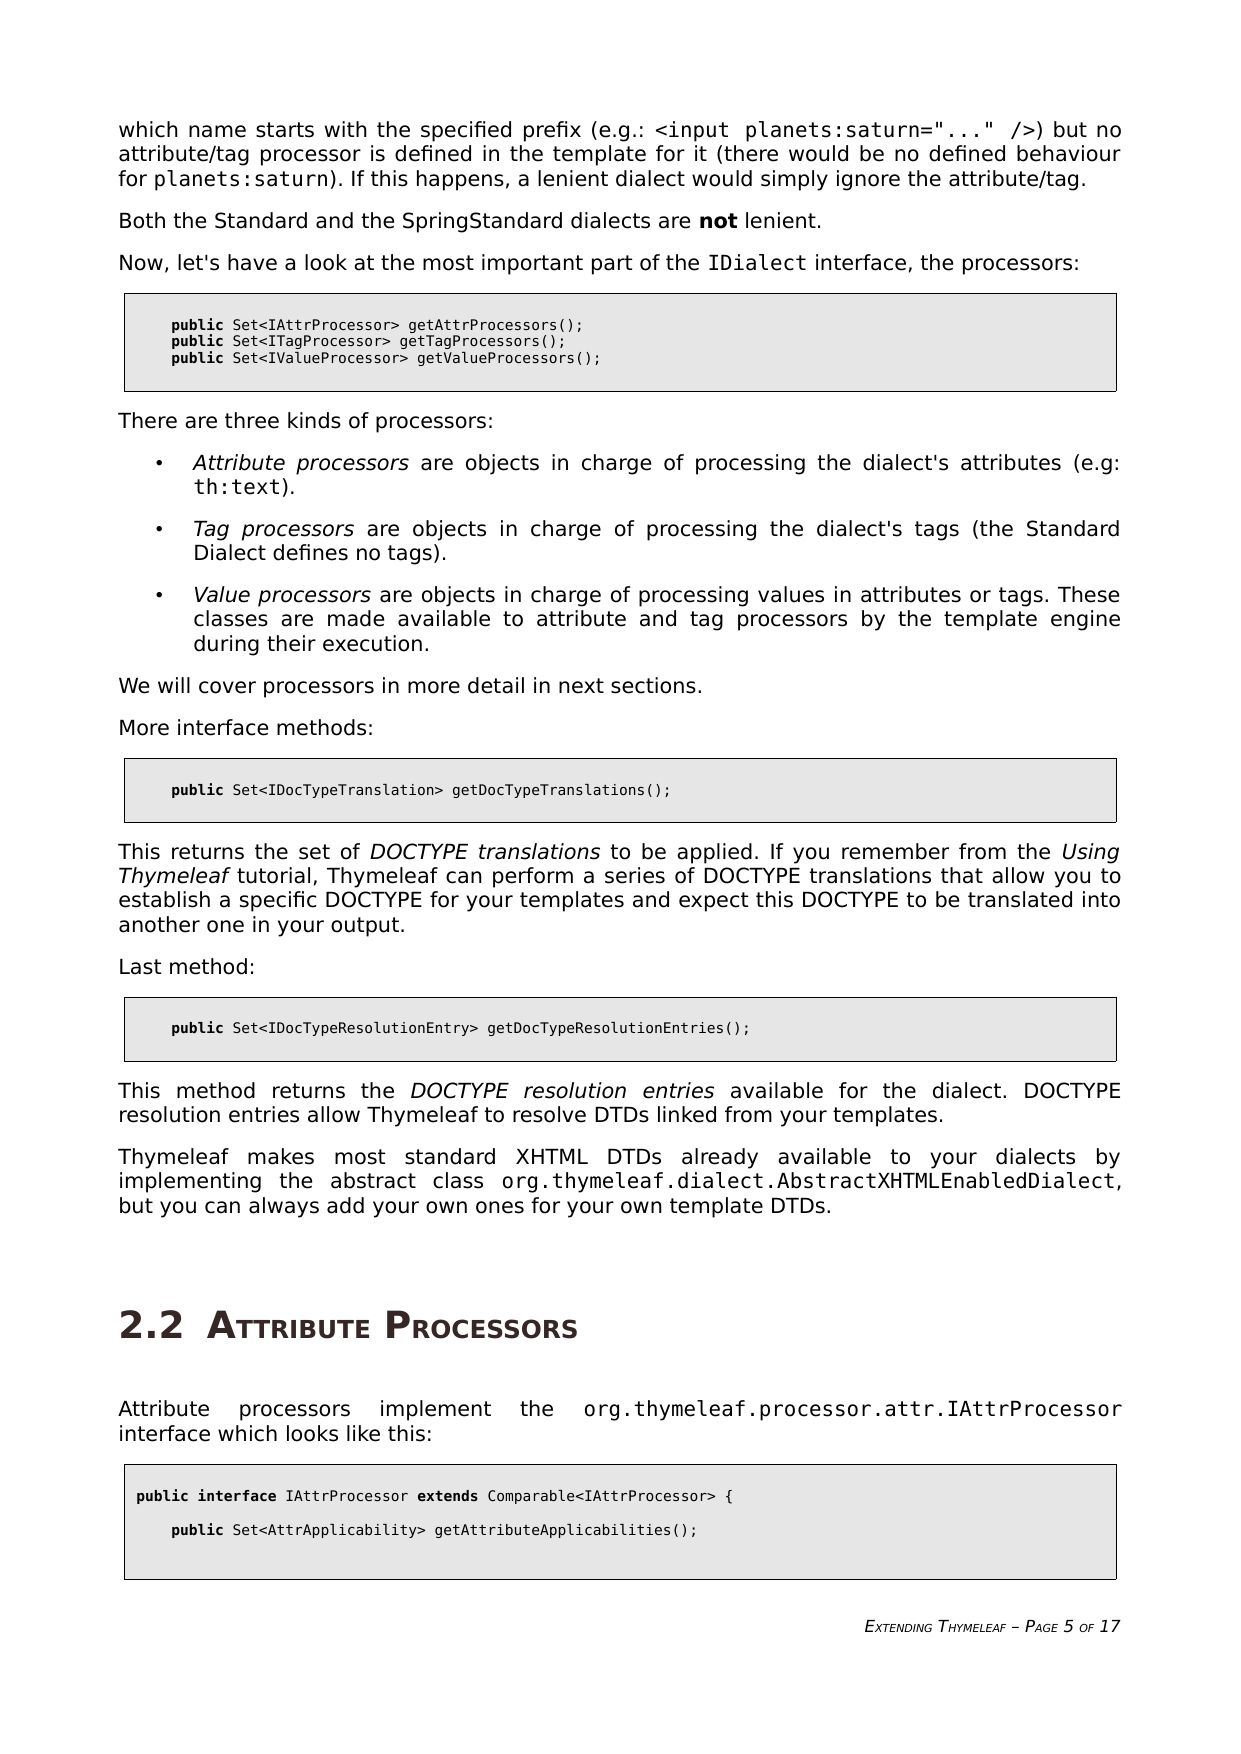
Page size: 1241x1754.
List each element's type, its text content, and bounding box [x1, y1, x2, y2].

text Attribute processors implement the org.thymeleaf.processor.attr.IAttrProcessor interface which looks like this: [118, 1397, 1122, 1446]
text Both the Standard and the SpringStandard dialects are not lenient. [118, 209, 1122, 233]
text We will cover processors in more detail in next sections. [118, 674, 1122, 698]
text which name starts with the specified prefix (e.g.: <input planets:saturn="..." />) but no attribute/tag processor is defined in the template for it (there would be no defined behaviour for planets:saturn). If this happens, a lenient dialect would simply ignore the attribute/tag. [118, 118, 1122, 191]
text public interface IAttrProcessor extends Comparable<IAttrProcessor> { public Set<AttrApplicability> getAttributeApplicabilities(); [125, 1465, 1116, 1579]
list Value processors are objects in charge of processing values in attributes or tags. These classes are made available to attribute and tag processors by the template engine during their execution. [156, 583, 1122, 656]
subtitle Attribute Processors [118, 1303, 1122, 1347]
list Attribute processors are objects in charge of processing the dialect's attributes (e.g: th:text). [156, 451, 1122, 499]
text Now, let's have a look at the most important part of the IDialect interface, the processors: [118, 251, 1122, 275]
text This method returns the DOCTYPE resolution entries available for the dialect. DOCTYPE resolution entries allow Thymeleaf to resolve DTDs linked from your templates. [118, 1079, 1122, 1127]
text public Set<IDocTypeResolutionEntry> getDocTypeResolutionEntries(); [125, 998, 1116, 1061]
text public Set<IAttrProcessor> getAttrProcessors(); public Set<ITagProcessor> getTagProcessors(); public Set<IValueProcessor> getValueProcessors(); [125, 294, 1116, 391]
list Tag processors are objects in charge of processing the dialect's tags (the Standard Dialect defines no tags). [156, 517, 1122, 566]
text public Set<IDocTypeTranslation> getDocTypeTranslations(); [125, 759, 1116, 822]
text This returns the set of DOCTYPE translations to be applied. If you remember from the Using Thymeleaf tutorial, Thymeleaf can perform a series of DOCTYPE translations that allow you to establish a specific DOCTYPE for your templates and expect this DOCTYPE to be translated into another one in your output. [118, 840, 1122, 937]
text There are three kinds of processors: [118, 409, 1122, 433]
text More interface methods: [118, 716, 1122, 740]
text Last method: [118, 955, 1122, 979]
text Thymeleaf makes most standard XHTML DTDs already available to your dialects by implementing the abstract class org.thymeleaf.dialect.AbstractXHTMLEnabledDialect, but you can always add your own ones for your own template DTDs. [118, 1145, 1122, 1218]
